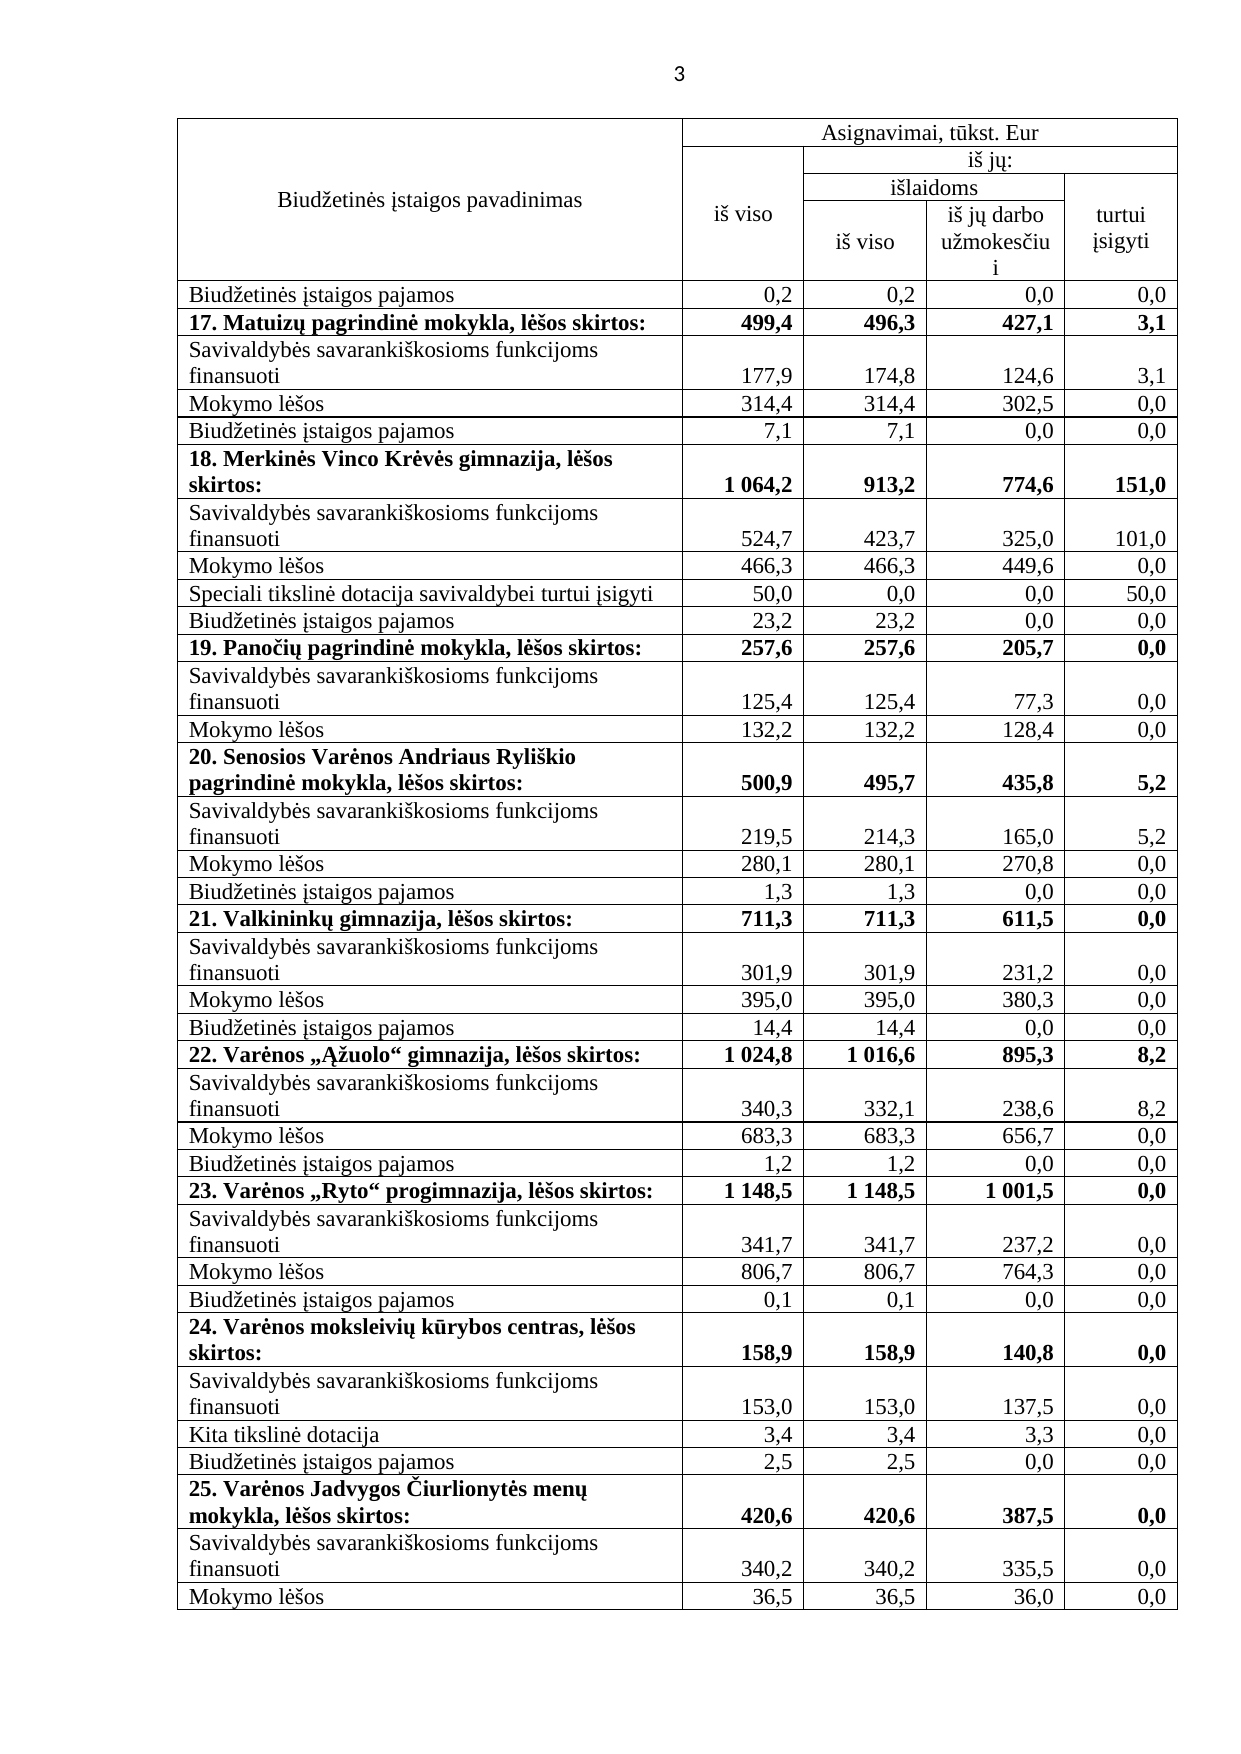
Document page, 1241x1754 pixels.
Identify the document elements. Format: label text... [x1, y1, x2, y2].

table_cell 764,3 [927, 1258, 1064, 1285]
table_cell 0,0 [1065, 1205, 1177, 1257]
table_cell 420,6 [683, 1475, 803, 1528]
table_cell 340,2 [804, 1529, 926, 1582]
table_cell 500,9 [683, 743, 803, 796]
table_cell 50,0 [1065, 580, 1177, 606]
table_cell 8,2 [1065, 1041, 1177, 1068]
table_cell 395,0 [804, 986, 926, 1013]
table_cell 3,1 [1065, 336, 1177, 389]
table_cell 0,0 [927, 281, 1064, 308]
table_cell 2,5 [804, 1448, 926, 1474]
table_cell iš viso [683, 147, 803, 280]
table_cell Savivaldybės savarankiškosioms funkcijoms finansuoti [178, 933, 682, 985]
table_cell 0,0 [1065, 390, 1177, 416]
table_cell 14,4 [683, 1014, 803, 1040]
table_cell 132,2 [683, 716, 803, 742]
table_cell 1 148,5 [683, 1177, 803, 1203]
table_cell 21. Valkininkų gimnazija, lėšos skirtos: [178, 905, 682, 932]
table_cell 0,0 [1065, 1475, 1177, 1528]
table_cell 7,1 [683, 418, 803, 444]
table_cell 301,9 [683, 933, 803, 985]
table_cell 341,7 [804, 1205, 926, 1257]
table_cell 5,2 [1065, 797, 1177, 849]
table_cell 340,3 [683, 1069, 803, 1121]
table_cell 0,0 [927, 1150, 1064, 1176]
table_cell 25. Varėnos Jadvygos Čiurlionytės menų mokykla, lėšos skirtos: [178, 1475, 682, 1528]
table_cell 151,0 [1065, 445, 1177, 497]
table_cell 165,0 [927, 797, 1064, 849]
table_cell 0,0 [804, 580, 926, 606]
table_cell 0,2 [683, 281, 803, 308]
table_cell 683,3 [804, 1123, 926, 1149]
table_cell 711,3 [683, 905, 803, 932]
table_header Biudžetinės įstaigos pavadinimas [178, 119, 682, 280]
table_cell Biudžetinės įstaigos pajamos [178, 1014, 682, 1040]
table_cell 913,2 [804, 445, 926, 497]
table_cell 423,7 [804, 499, 926, 551]
table_cell 0,0 [1065, 716, 1177, 742]
table_cell Savivaldybės savarankiškosioms funkcijoms finansuoti [178, 1205, 682, 1257]
table_cell 0,0 [1065, 1150, 1177, 1176]
table_cell 0,0 [1065, 1177, 1177, 1203]
table_cell Mokymo lėšos [178, 851, 682, 877]
table_cell 2,5 [683, 1448, 803, 1474]
table_cell 495,7 [804, 743, 926, 796]
table_cell 0,1 [804, 1286, 926, 1312]
table_cell Kita tikslinė dotacija [178, 1421, 682, 1447]
table_cell 132,2 [804, 716, 926, 742]
table_cell 341,7 [683, 1205, 803, 1257]
table_cell 449,6 [927, 552, 1064, 579]
table_cell Savivaldybės savarankiškosioms funkcijoms finansuoti [178, 1069, 682, 1121]
table_cell Speciali tikslinė dotacija savivaldybei turtui įsigyti [178, 580, 682, 606]
table_cell 380,3 [927, 986, 1064, 1013]
table_cell 0,0 [1065, 986, 1177, 1013]
table_cell 214,3 [804, 797, 926, 849]
table_cell 0,0 [927, 607, 1064, 633]
table_cell 302,5 [927, 390, 1064, 416]
table_cell 36,5 [804, 1583, 926, 1609]
table_cell 0,0 [927, 418, 1064, 444]
table_cell 101,0 [1065, 499, 1177, 551]
table_cell 0,0 [1065, 552, 1177, 579]
table_cell Savivaldybės savarankiškosioms funkcijoms finansuoti [178, 1367, 682, 1419]
table_cell 257,6 [804, 635, 926, 661]
table_cell 1 016,6 [804, 1041, 926, 1068]
table_cell Mokymo lėšos [178, 1583, 682, 1609]
table_cell iš jų: [804, 147, 1177, 173]
table_cell 3,3 [927, 1421, 1064, 1447]
table_cell 340,2 [683, 1529, 803, 1582]
table_cell 3,1 [1065, 309, 1177, 335]
table_cell 395,0 [683, 986, 803, 1013]
table_cell 656,7 [927, 1123, 1064, 1149]
table_cell 0,0 [1065, 1258, 1177, 1285]
table_cell Biudžetinės įstaigos pajamos [178, 607, 682, 633]
table_cell 153,0 [683, 1367, 803, 1419]
table_cell 420,6 [804, 1475, 926, 1528]
table_cell Mokymo lėšos [178, 986, 682, 1013]
table_cell 314,4 [683, 390, 803, 416]
table_cell 774,6 [927, 445, 1064, 497]
table_cell 0,0 [1065, 662, 1177, 714]
table_cell 301,9 [804, 933, 926, 985]
table_cell iš viso [804, 201, 926, 280]
table_cell 270,8 [927, 851, 1064, 877]
table_cell 711,3 [804, 905, 926, 932]
table_cell 387,5 [927, 1475, 1064, 1528]
table_cell Biudžetinės įstaigos pajamos [178, 1150, 682, 1176]
table_cell 158,9 [683, 1313, 803, 1366]
table_cell 280,1 [683, 851, 803, 877]
table_cell 0,0 [1065, 905, 1177, 932]
table_cell 14,4 [804, 1014, 926, 1040]
table_cell Biudžetinės įstaigos pajamos [178, 878, 682, 904]
table_cell 0,0 [1065, 1421, 1177, 1447]
table_cell 0,2 [804, 281, 926, 308]
table_cell Savivaldybės savarankiškosioms funkcijoms finansuoti [178, 499, 682, 551]
table_cell 0,0 [927, 878, 1064, 904]
table_cell 17. Matuizų pagrindinė mokykla, lėšos skirtos: [178, 309, 682, 335]
table_cell Biudžetinės įstaigos pajamos [178, 1448, 682, 1474]
table_cell 24. Varėnos moksleivių kūrybos centras, lėšos skirtos: [178, 1313, 682, 1366]
table_cell Biudžetinės įstaigos pajamos [178, 281, 682, 308]
table_header Asignavimai, tūkst. Eur [683, 119, 1177, 146]
table_cell Mokymo lėšos [178, 1123, 682, 1149]
table_cell 219,5 [683, 797, 803, 849]
table_cell 0,0 [927, 1014, 1064, 1040]
table_cell 3,4 [683, 1421, 803, 1447]
table_cell 427,1 [927, 309, 1064, 335]
table_cell 0,0 [1065, 607, 1177, 633]
table_cell 205,7 [927, 635, 1064, 661]
table_cell 22. Varėnos „Ąžuolo“ gimnazija, lėšos skirtos: [178, 1041, 682, 1068]
table_cell 1 148,5 [804, 1177, 926, 1203]
table_cell 1,2 [683, 1150, 803, 1176]
table_cell 335,5 [927, 1529, 1064, 1582]
table_cell 140,8 [927, 1313, 1064, 1366]
table_cell 1,3 [804, 878, 926, 904]
table_cell 0,0 [1065, 418, 1177, 444]
table_cell 0,0 [927, 1448, 1064, 1474]
table_cell Biudžetinės įstaigos pajamos [178, 418, 682, 444]
table_cell 806,7 [683, 1258, 803, 1285]
table_cell 499,4 [683, 309, 803, 335]
table_cell 125,4 [804, 662, 926, 714]
table_cell 137,5 [927, 1367, 1064, 1419]
table_cell 524,7 [683, 499, 803, 551]
table_cell Savivaldybės savarankiškosioms funkcijoms finansuoti [178, 797, 682, 849]
table_cell 325,0 [927, 499, 1064, 551]
table_cell Mokymo lėšos [178, 552, 682, 579]
table_cell iš jų darbo užmokesčiui [927, 201, 1064, 280]
table_cell 0,0 [1065, 1367, 1177, 1419]
table_cell 895,3 [927, 1041, 1064, 1068]
table_cell Savivaldybės savarankiškosioms funkcijoms finansuoti [178, 336, 682, 389]
table_cell 1 001,5 [927, 1177, 1064, 1203]
table_cell 36,5 [683, 1583, 803, 1609]
table_cell 20. Senosios Varėnos Andriaus Ryliškio pagrindinė mokykla, lėšos skirtos: [178, 743, 682, 796]
table_cell 1,3 [683, 878, 803, 904]
table_cell 806,7 [804, 1258, 926, 1285]
table_cell 1 024,8 [683, 1041, 803, 1068]
table_cell 611,5 [927, 905, 1064, 932]
table_cell 0,0 [927, 580, 1064, 606]
table_cell 23,2 [683, 607, 803, 633]
table_cell Savivaldybės savarankiškosioms funkcijoms finansuoti [178, 1529, 682, 1582]
table_cell 496,3 [804, 309, 926, 335]
table_cell 231,2 [927, 933, 1064, 985]
table_cell 36,0 [927, 1583, 1064, 1609]
table_cell 237,2 [927, 1205, 1064, 1257]
table_cell 314,4 [804, 390, 926, 416]
table_cell 1,2 [804, 1150, 926, 1176]
table_cell 435,8 [927, 743, 1064, 796]
table_cell išlaidoms [804, 174, 1064, 200]
table_cell 0,0 [1065, 1529, 1177, 1582]
table_cell 257,6 [683, 635, 803, 661]
table_cell Mokymo lėšos [178, 716, 682, 742]
table_cell 0,0 [1065, 851, 1177, 877]
table_cell 125,4 [683, 662, 803, 714]
table_cell 7,1 [804, 418, 926, 444]
table_cell Biudžetinės įstaigos pajamos [178, 1286, 682, 1312]
table_cell 683,3 [683, 1123, 803, 1149]
table_cell 0,0 [1065, 1123, 1177, 1149]
table_cell 0,0 [1065, 635, 1177, 661]
table_cell 0,0 [1065, 281, 1177, 308]
table_cell 8,2 [1065, 1069, 1177, 1121]
table_cell 124,6 [927, 336, 1064, 389]
table_cell 23,2 [804, 607, 926, 633]
table_cell 0,0 [1065, 1313, 1177, 1366]
table_cell Mokymo lėšos [178, 390, 682, 416]
table_cell 50,0 [683, 580, 803, 606]
table_cell 19. Panočių pagrindinė mokykla, lėšos skirtos: [178, 635, 682, 661]
table_cell 0,0 [1065, 878, 1177, 904]
table_cell 174,8 [804, 336, 926, 389]
table_cell turtui įsigyti [1065, 174, 1177, 280]
table_cell 280,1 [804, 851, 926, 877]
table_cell 0,1 [683, 1286, 803, 1312]
table_cell 3,4 [804, 1421, 926, 1447]
table_cell 0,0 [1065, 933, 1177, 985]
table_cell 1 064,2 [683, 445, 803, 497]
table_cell 153,0 [804, 1367, 926, 1419]
table_cell 77,3 [927, 662, 1064, 714]
table_cell 128,4 [927, 716, 1064, 742]
table_cell 177,9 [683, 336, 803, 389]
table_cell 0,0 [927, 1286, 1064, 1312]
table_cell 0,0 [1065, 1448, 1177, 1474]
table_cell Savivaldybės savarankiškosioms funkcijoms finansuoti [178, 662, 682, 714]
table_cell 0,0 [1065, 1286, 1177, 1312]
table_cell 18. Merkinės Vinco Krėvės gimnazija, lėšos skirtos: [178, 445, 682, 497]
table_cell 5,2 [1065, 743, 1177, 796]
table_cell 238,6 [927, 1069, 1064, 1121]
table_cell 158,9 [804, 1313, 926, 1366]
table_cell 0,0 [1065, 1014, 1177, 1040]
table_cell 23. Varėnos „Ryto“ progimnazija, lėšos skirtos: [178, 1177, 682, 1203]
table_cell Mokymo lėšos [178, 1258, 682, 1285]
table_cell 332,1 [804, 1069, 926, 1121]
table_cell 466,3 [683, 552, 803, 579]
table_cell 0,0 [1065, 1583, 1177, 1609]
table_cell 466,3 [804, 552, 926, 579]
